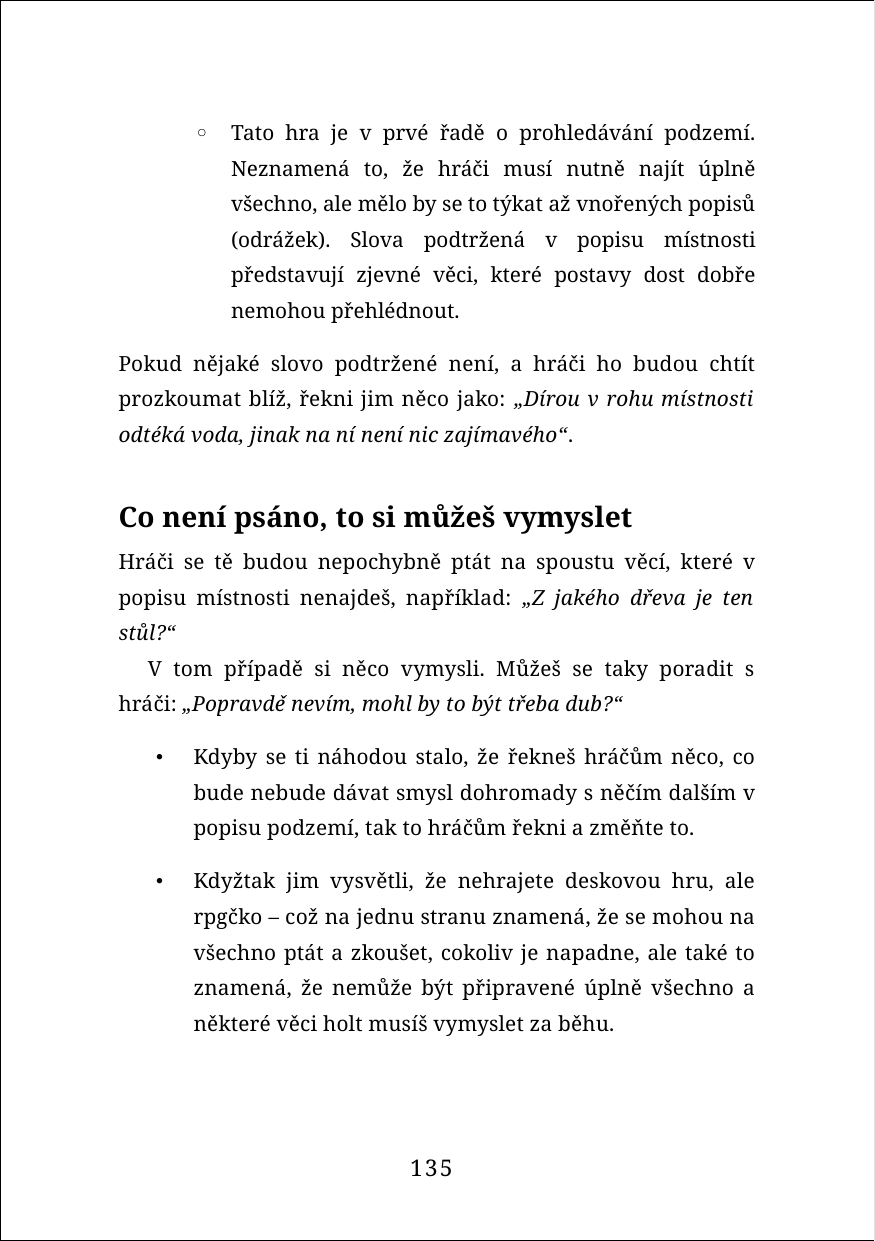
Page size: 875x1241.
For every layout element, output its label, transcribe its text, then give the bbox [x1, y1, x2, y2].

subtitle Co není psáno, to si můžeš vymyslet [118, 497, 756, 535]
list Kdyžtak jim vysvětli, že nehrajete deskovou hru, ale rpgčko – což na jednu stranu znamená, že se mohou na všechno ptát a zkoušet, cokoliv je napadne, ale také to znamená, že nemůže být připravené úplně všechno a některé věci holt musíš vymyslet za běhu. [156, 867, 756, 1037]
list Tato hra je v prvé řadě o prohledávání podzemí. Neznamená to, že hráči musí nutně najít úplně všechno, ale mělo by se to týkat až vnořených popisů (odrážek). Slova podtržená v popisu místnosti představují zjevné věci, které postavy dost dobře nemohou přehlédnout. [193, 118, 756, 324]
text Pokud nějaké slovo podtržené není, a hráči ho budou chtít prozkoumat blíž, řekni jim něco jako: „Dírou v rohu místnosti odtéká voda, jinak na ní není nic zajímavého“. [118, 349, 756, 448]
text Hráči se tě budou nepochybně ptát na spoustu věcí, které v popisu místnosti nenajdeš, například: „Z jakého dřeva je ten stůl?“ V tom případě si něco vymysli. Můžeš se taky poradit s hráči: „Popravdě nevím, mohl by to být třeba dub?“ [118, 547, 756, 718]
list Kdyby se ti náhodou stalo, že řekneš hráčům něco, co bude nebude dávat smysl dohromady s něčím dalším v popisu podzemí, tak to hráčům řekni a změňte to. [156, 742, 756, 842]
